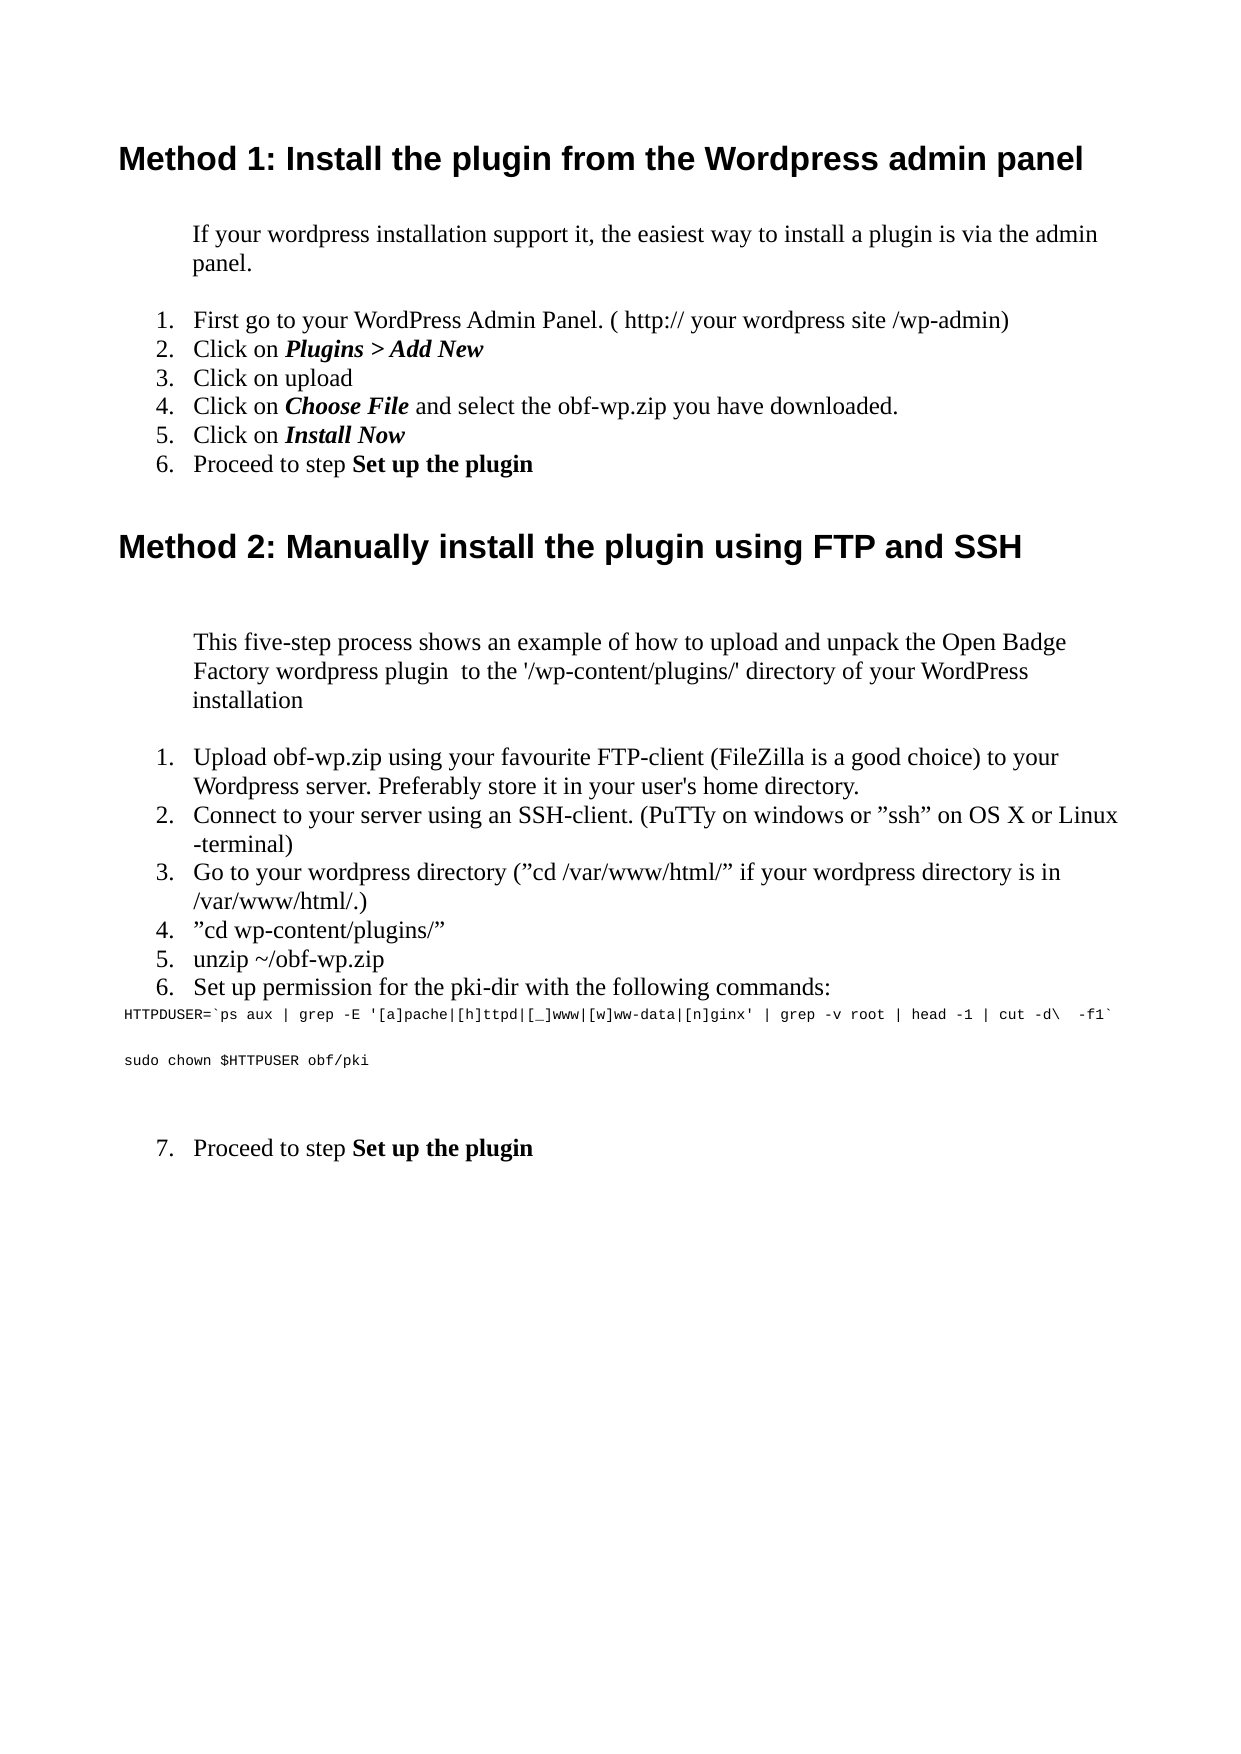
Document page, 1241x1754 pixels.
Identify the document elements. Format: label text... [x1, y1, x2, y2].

table_header HTTPDUSER=`ps aux | grep -E '[a]pache|[h]ttpd|[_]www|[w]ww-data|[n]ginx' | grep -v root | head -1 | cut -d\ -f1` sudo chown $HTTPUSER obf/pki [118, 1001, 1122, 1105]
text installation [192, 685, 1122, 714]
list This five-step process shows an example of how to upload and unpack the Open Badge Factory wordpress plugin to the '/wp-content/plugins/' directory of your WordPress [156, 627, 1122, 685]
list Click on Install Now [156, 420, 1122, 449]
list Click on Plugins > Add New [156, 334, 1122, 363]
list unzip ~/obf-wp.zip [156, 944, 1122, 972]
list ”cd wp-content/plugins/” [156, 915, 1122, 944]
subtitle Method 1: Install the plugin from the Wordpress admin panel [118, 139, 1122, 178]
list Proceed to step Set up the plugin [156, 449, 1122, 478]
list Upload obf-wp.zip using your favourite FTP-client (FileZilla is a good choice) to your Wordpress server. Preferably store it in your user's home directory. [156, 742, 1122, 800]
list Proceed to step Set up the plugin [156, 1133, 1122, 1162]
subtitle Method 2: Manually install the plugin using FTP and SSH [118, 527, 1122, 566]
text If your wordpress installation support it, the easiest way to install a plugin is via the admin panel. [192, 219, 1122, 276]
list Set up permission for the pki-dir with the following commands: [156, 972, 1122, 1001]
list Go to your wordpress directory (”cd /var/www/html/” if your wordpress directory is in /var/www/html/.) [156, 857, 1122, 915]
list Connect to your server using an SSH-client. (PuTTy on windows or ”ssh” on OS X or Linux -terminal) [156, 800, 1122, 857]
list First go to your WordPress Admin Panel. ( http:// your wordpress site /wp-admin) [156, 305, 1122, 334]
list Click on upload [156, 363, 1122, 391]
list Click on Choose File and select the obf-wp.zip you have downloaded. [156, 391, 1122, 420]
